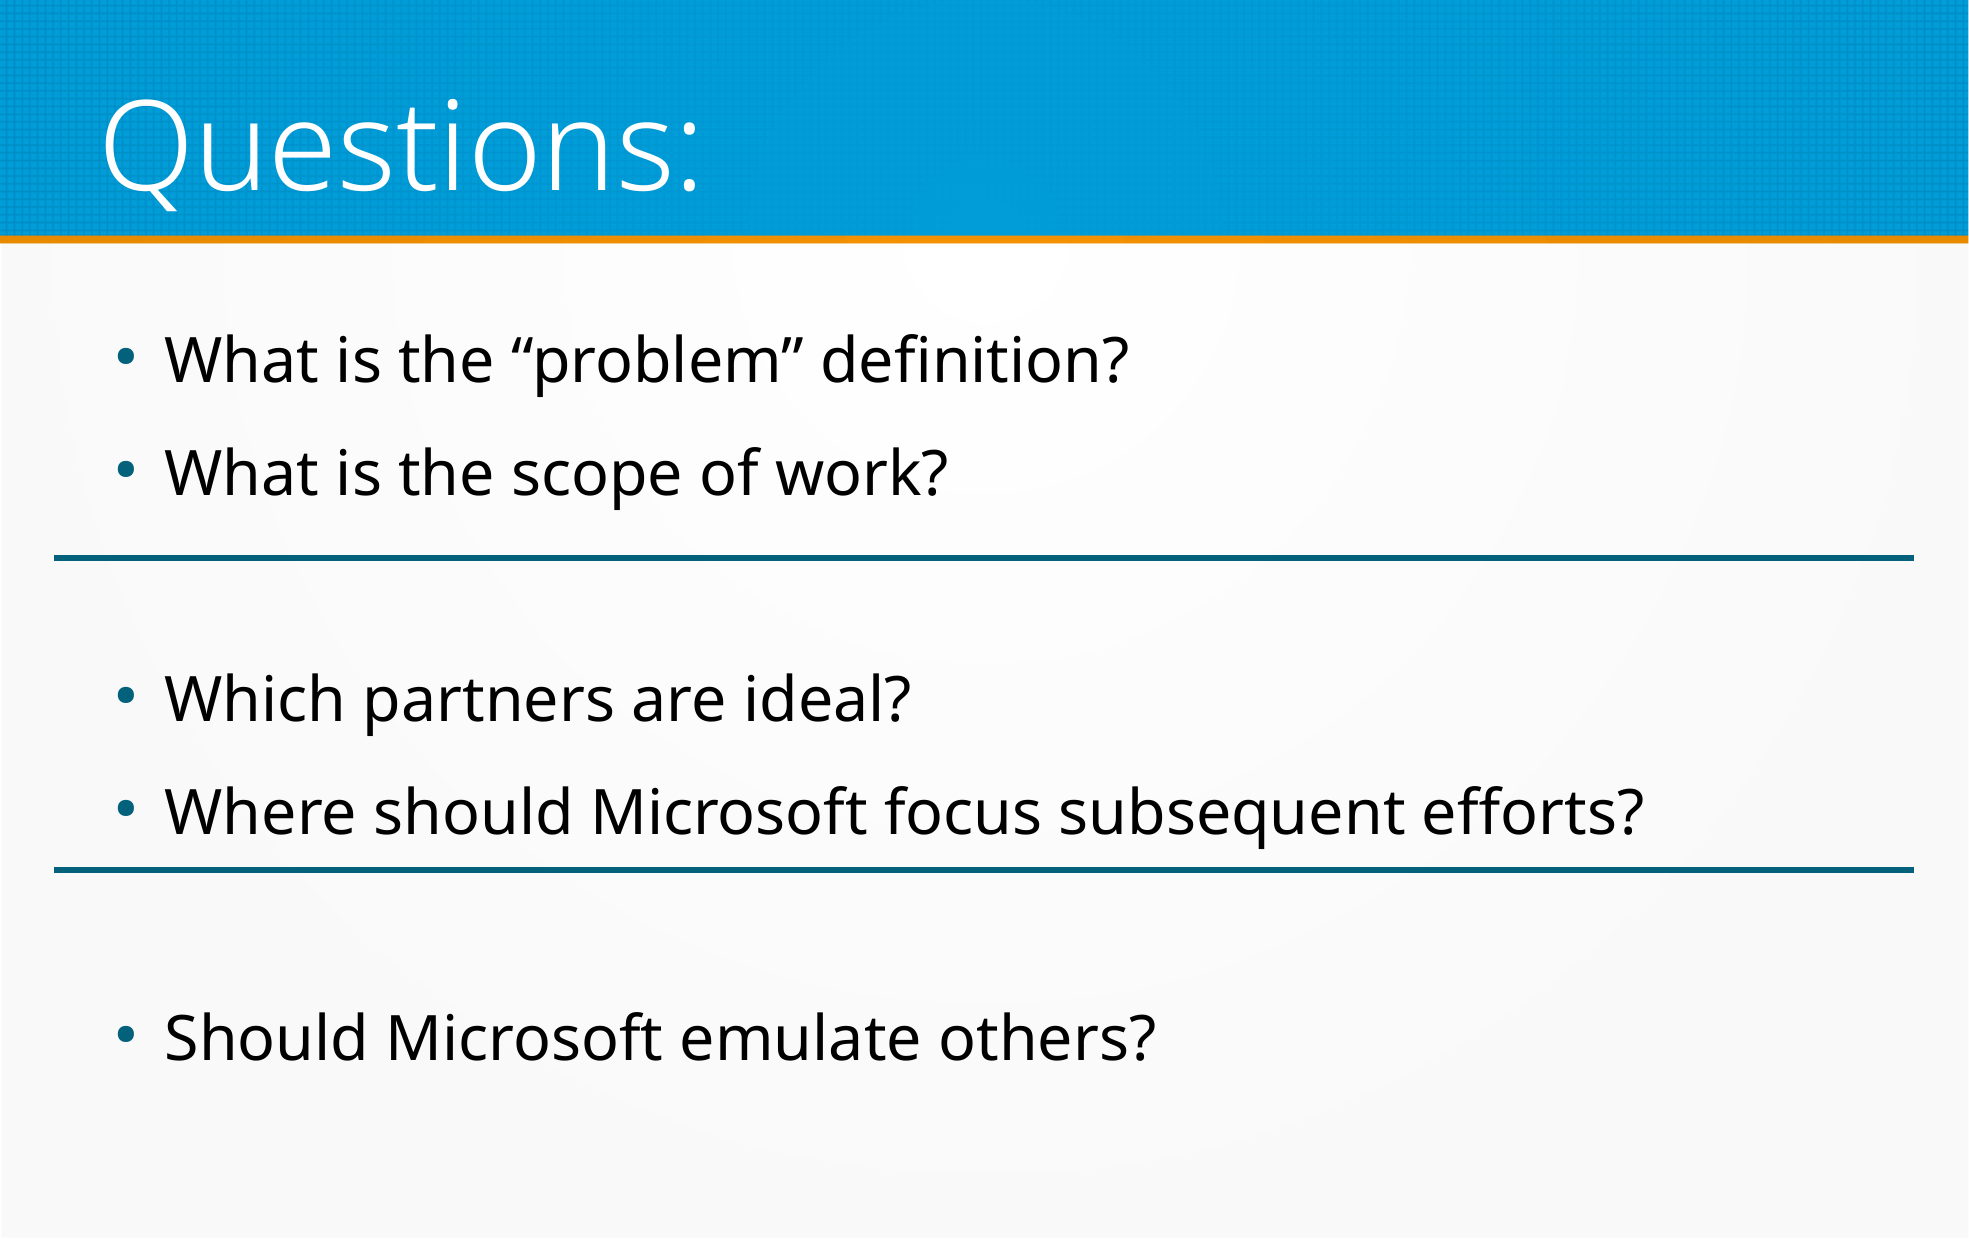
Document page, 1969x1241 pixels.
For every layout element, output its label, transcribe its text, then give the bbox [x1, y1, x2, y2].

picture [0, 236, 1969, 1241]
list What is the “problem” definition? What is the scope of work? Which partners are ideal? Where should Microsoft focus subsequent efforts? Should Microsoft emulate others? [98, 873, 1861, 1081]
list What is the “problem” definition? What is the scope of work? Which partners are ideal? Where should Microsoft focus subsequent efforts? Should Microsoft emulate others? [98, 315, 1861, 555]
title Questions: [98, 19, 1870, 227]
list What is the “problem” definition? What is the scope of work? Which partners are ideal? Where should Microsoft focus subsequent efforts? Should Microsoft emulate others? [98, 561, 1861, 867]
